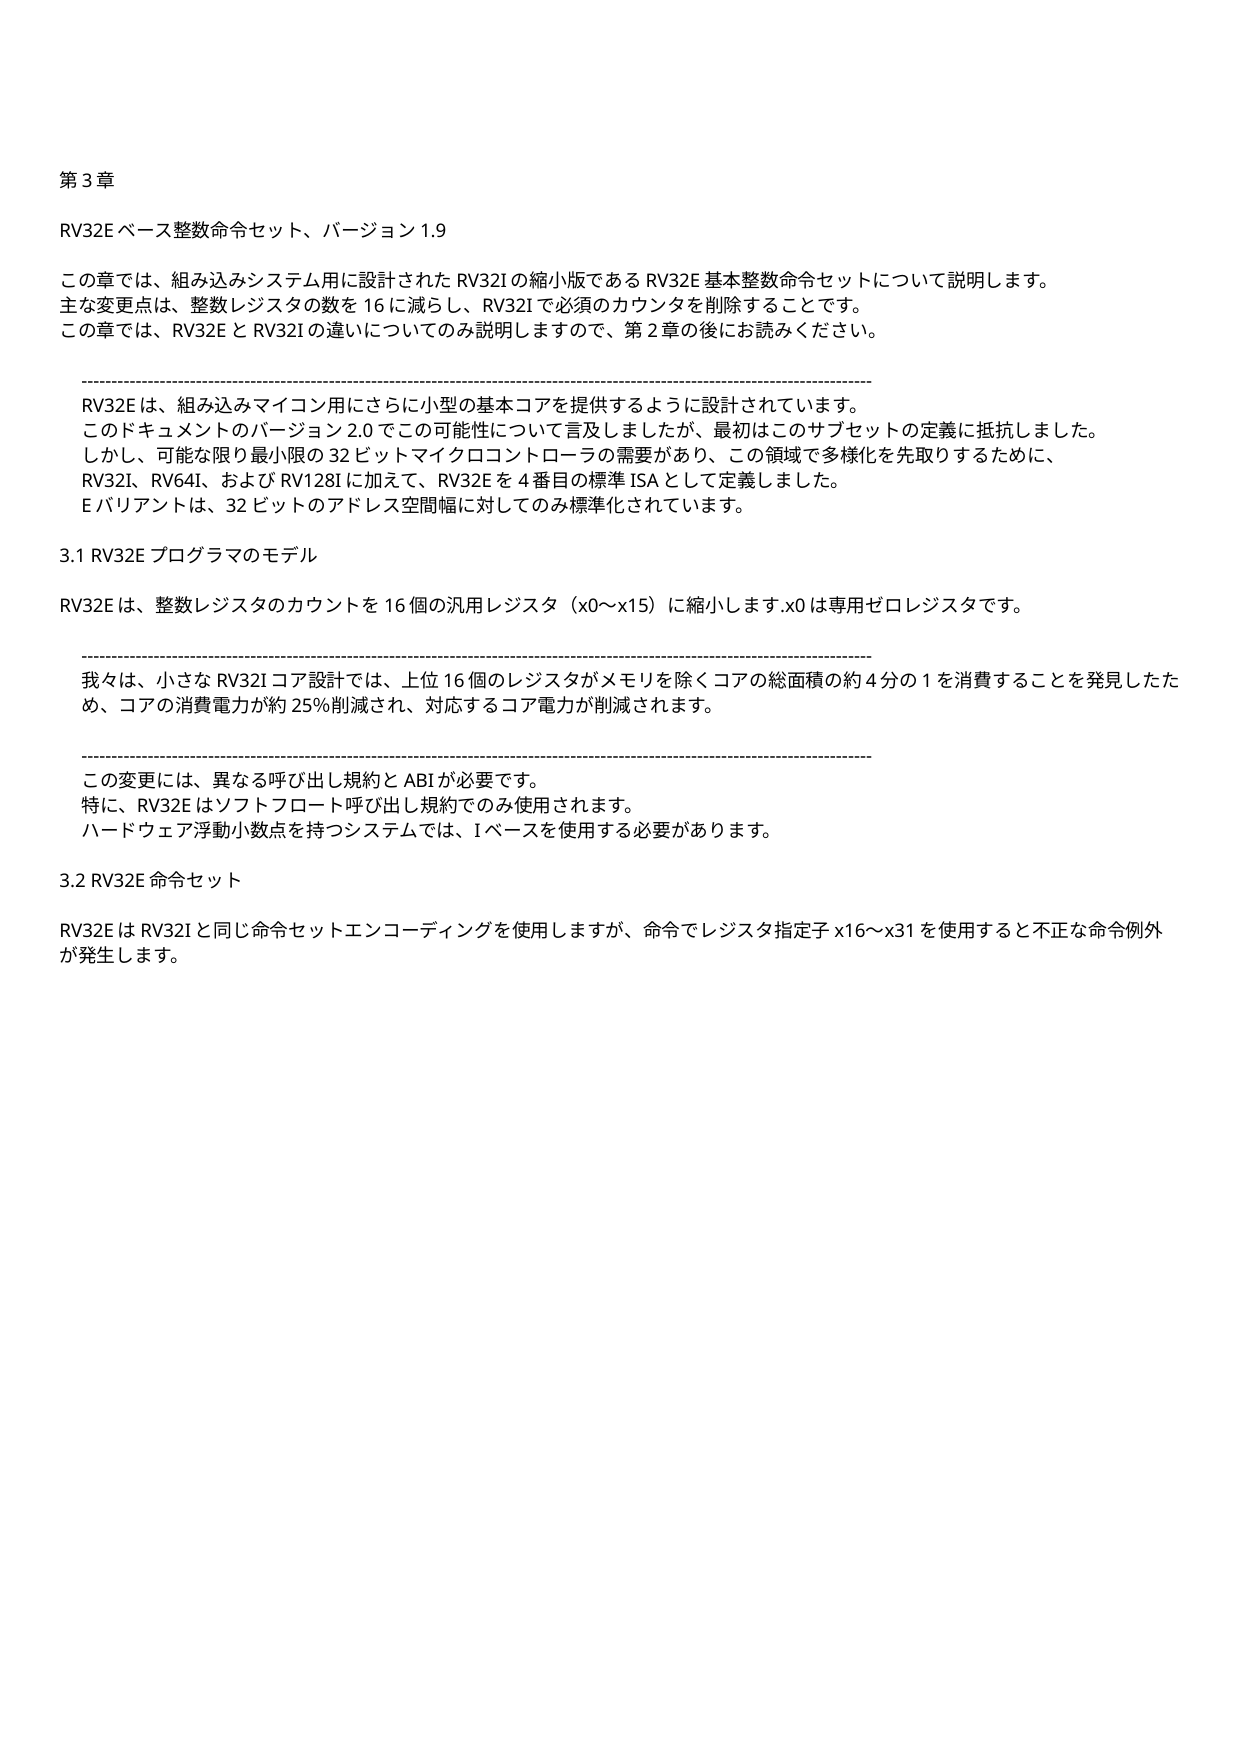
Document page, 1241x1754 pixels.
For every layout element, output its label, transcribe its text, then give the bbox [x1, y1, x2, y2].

text ----------------------------------------------------------------------------------------------------------------------------------- [81, 642, 1181, 667]
text RV32Eは、組み込みマイコン用にさらに小型の基本コアを提供するように設計されています。 [81, 392, 1181, 417]
text ----------------------------------------------------------------------------------------------------------------------------------- [81, 367, 1181, 392]
text RV32EはRV32Iと同じ命令セットエンコーディングを使用しますが、命令でレジスタ指定子x16〜x31を使用すると不正な命令例外が発生します。 [59, 917, 1181, 967]
text 主な変更点は、整数レジスタの数を16に減らし、RV32Iで必須のカウンタを削除することです。 [59, 292, 1181, 317]
text 我々は、小さなRV32Iコア設計では、上位16個のレジスタがメモリを除くコアの総面積の約4分の1を消費することを発見したため、コアの消費電力が約25％削減され、対応するコア電力が削減されます。 [81, 667, 1181, 717]
text しかし、可能な限り最小限の32ビットマイクロコントローラの需要があり、この領域で多様化を先取りするために、RV32I、RV64I、およびRV128Iに加えて、RV32Eを4番目の標準ISAとして定義しました。 [81, 442, 1181, 492]
text この変更には、異なる呼び出し規約とABIが必要です。 [81, 767, 1181, 792]
text 3.1 RV32Eプログラマのモデル [59, 542, 1181, 567]
text 特に、RV32Eはソフトフロート呼び出し規約でのみ使用されます。 [81, 792, 1181, 817]
text 3.2 RV32E命令セット [59, 867, 1181, 892]
text この章では、RV32EとRV32Iの違いについてのみ説明しますので、第2章の後にお読みください。 [59, 317, 1181, 342]
text ----------------------------------------------------------------------------------------------------------------------------------- [81, 742, 1181, 767]
text RV32Eは、整数レジスタのカウントを16個の汎用レジスタ（x0〜x15）に縮小します.x0は専用ゼロレジスタです。 [59, 592, 1181, 617]
text このドキュメントのバージョン2.0でこの可能性について言及しましたが、最初はこのサブセットの定義に抵抗しました。 [81, 417, 1181, 442]
text Eバリアントは、32ビットのアドレス空間幅に対してのみ標準化されています。 [81, 492, 1181, 517]
text 第3章 [59, 167, 1181, 192]
text RV32Eベース整数命令セット、バージョン1.9 [59, 217, 1181, 242]
text ハードウェア浮動小数点を持つシステムでは、Iベースを使用する必要があります。 [81, 817, 1181, 842]
text この章では、組み込みシステム用に設計されたRV32Iの縮小版であるRV32E基本整数命令セットについて説明します。 [59, 267, 1181, 292]
